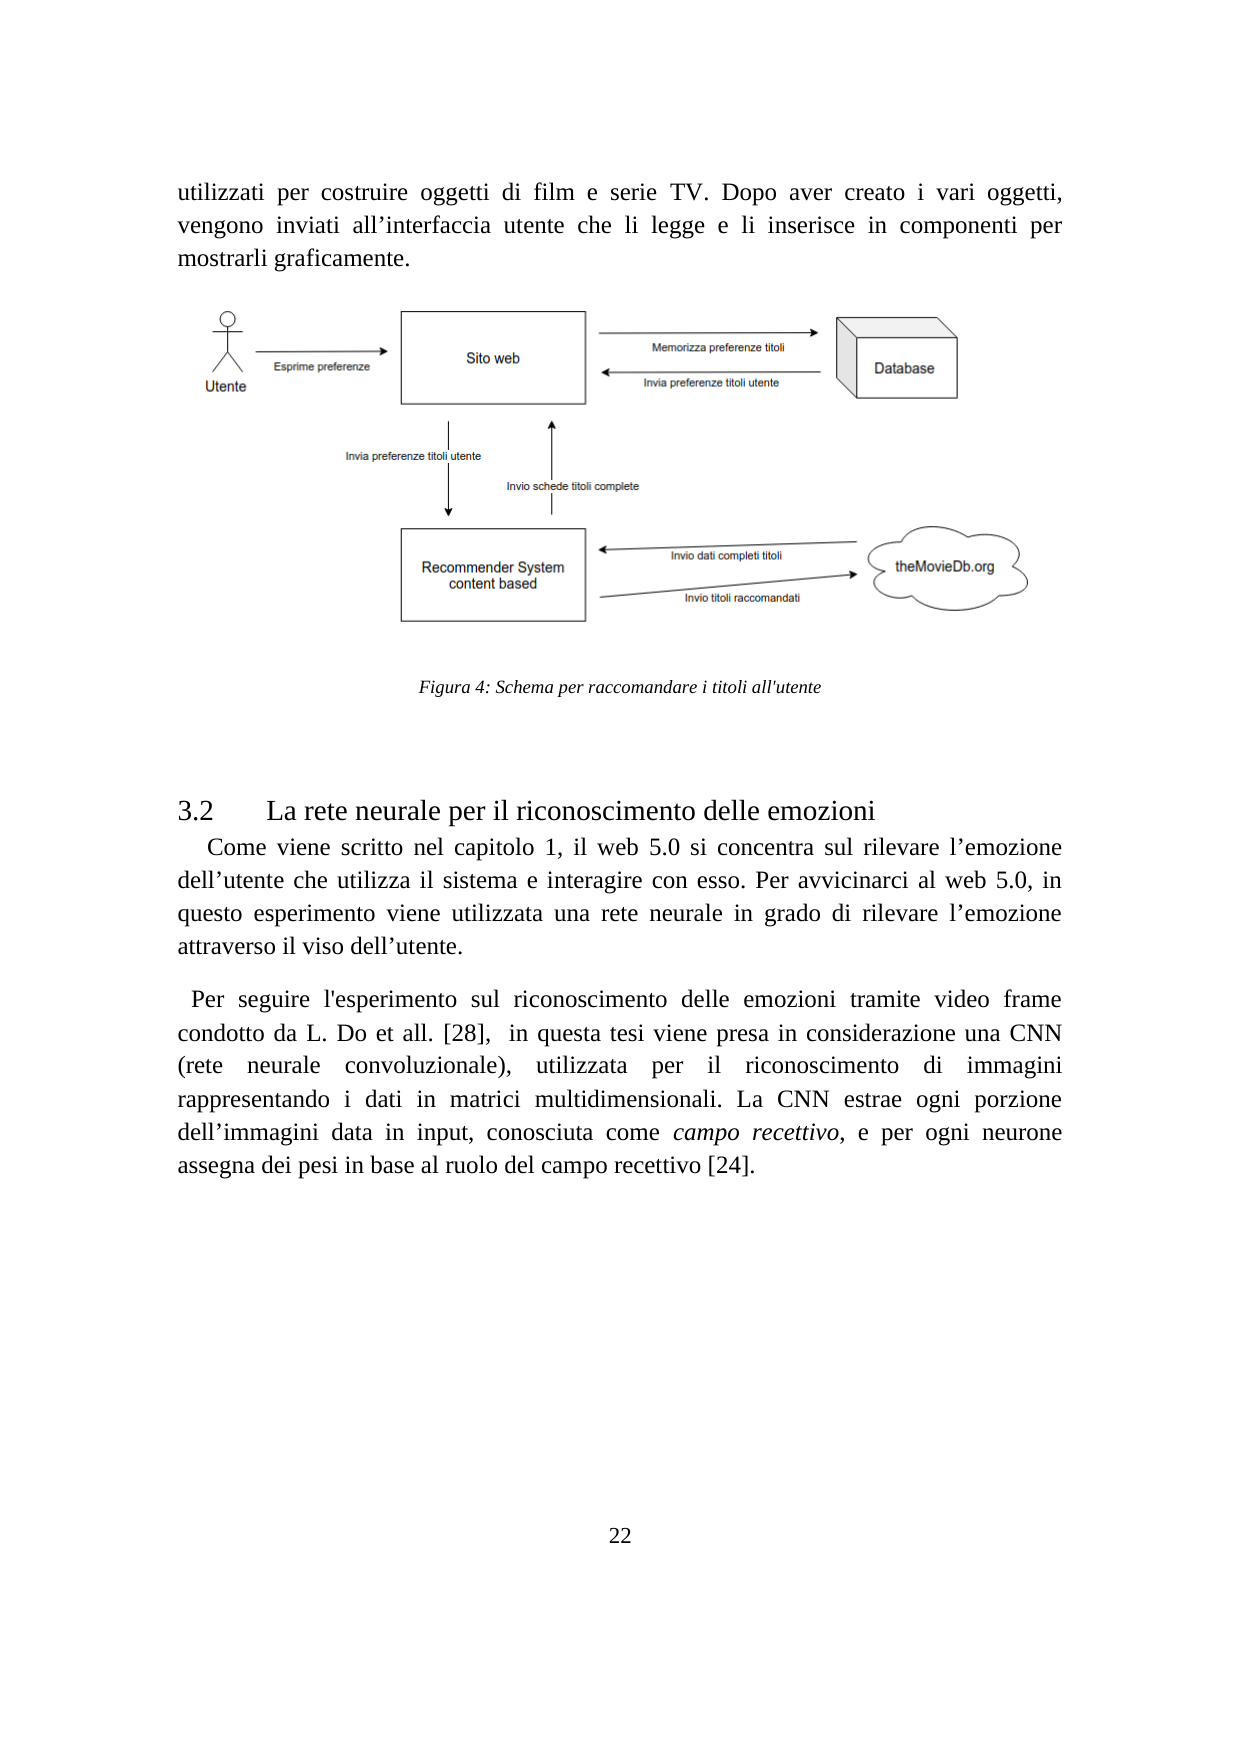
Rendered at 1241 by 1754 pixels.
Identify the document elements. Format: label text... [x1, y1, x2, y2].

list utilizzati per costruire oggetti di film e serie TV. Dopo aver creato i vari oggetti, vengono inviati all’interfaccia utente che li legge e li inserisce in componenti per mostrarli graficamente. [177, 177, 1063, 272]
text Figura 4: Schema per raccomandare i titoli all'utente [177, 661, 1063, 698]
picture [177, 288, 1063, 661]
text Per seguire l'esperimento sul riconoscimento delle emozioni tramite video frame condotto da L. Do et all. [28], in questa tesi viene presa in considerazione una CNN (rete neurale convoluzionale), utilizzata per il riconoscimento di immagini rappresentando i dati in matrici multidimensionali. La CNN estrae ogni porzione dell’immagini data in input, conosciuta come campo recettivo, e per ogni neurone assegna dei pesi in base al ruolo del campo recettivo [24]. [177, 984, 1063, 1178]
text Come viene scritto nel capitolo 1, il web 5.0 si concentra sul rilevare l’emozione dell’utente che utilizza il sistema e interagire con esso. Per avvicinarci al web 5.0, in questo esperimento viene utilizzata una rete neurale in grado di rilevare l’emozione attraverso il viso dell’utente. [177, 832, 1063, 959]
subtitle 3.2 La rete neurale per il riconoscimento delle emozioni [177, 793, 1063, 827]
